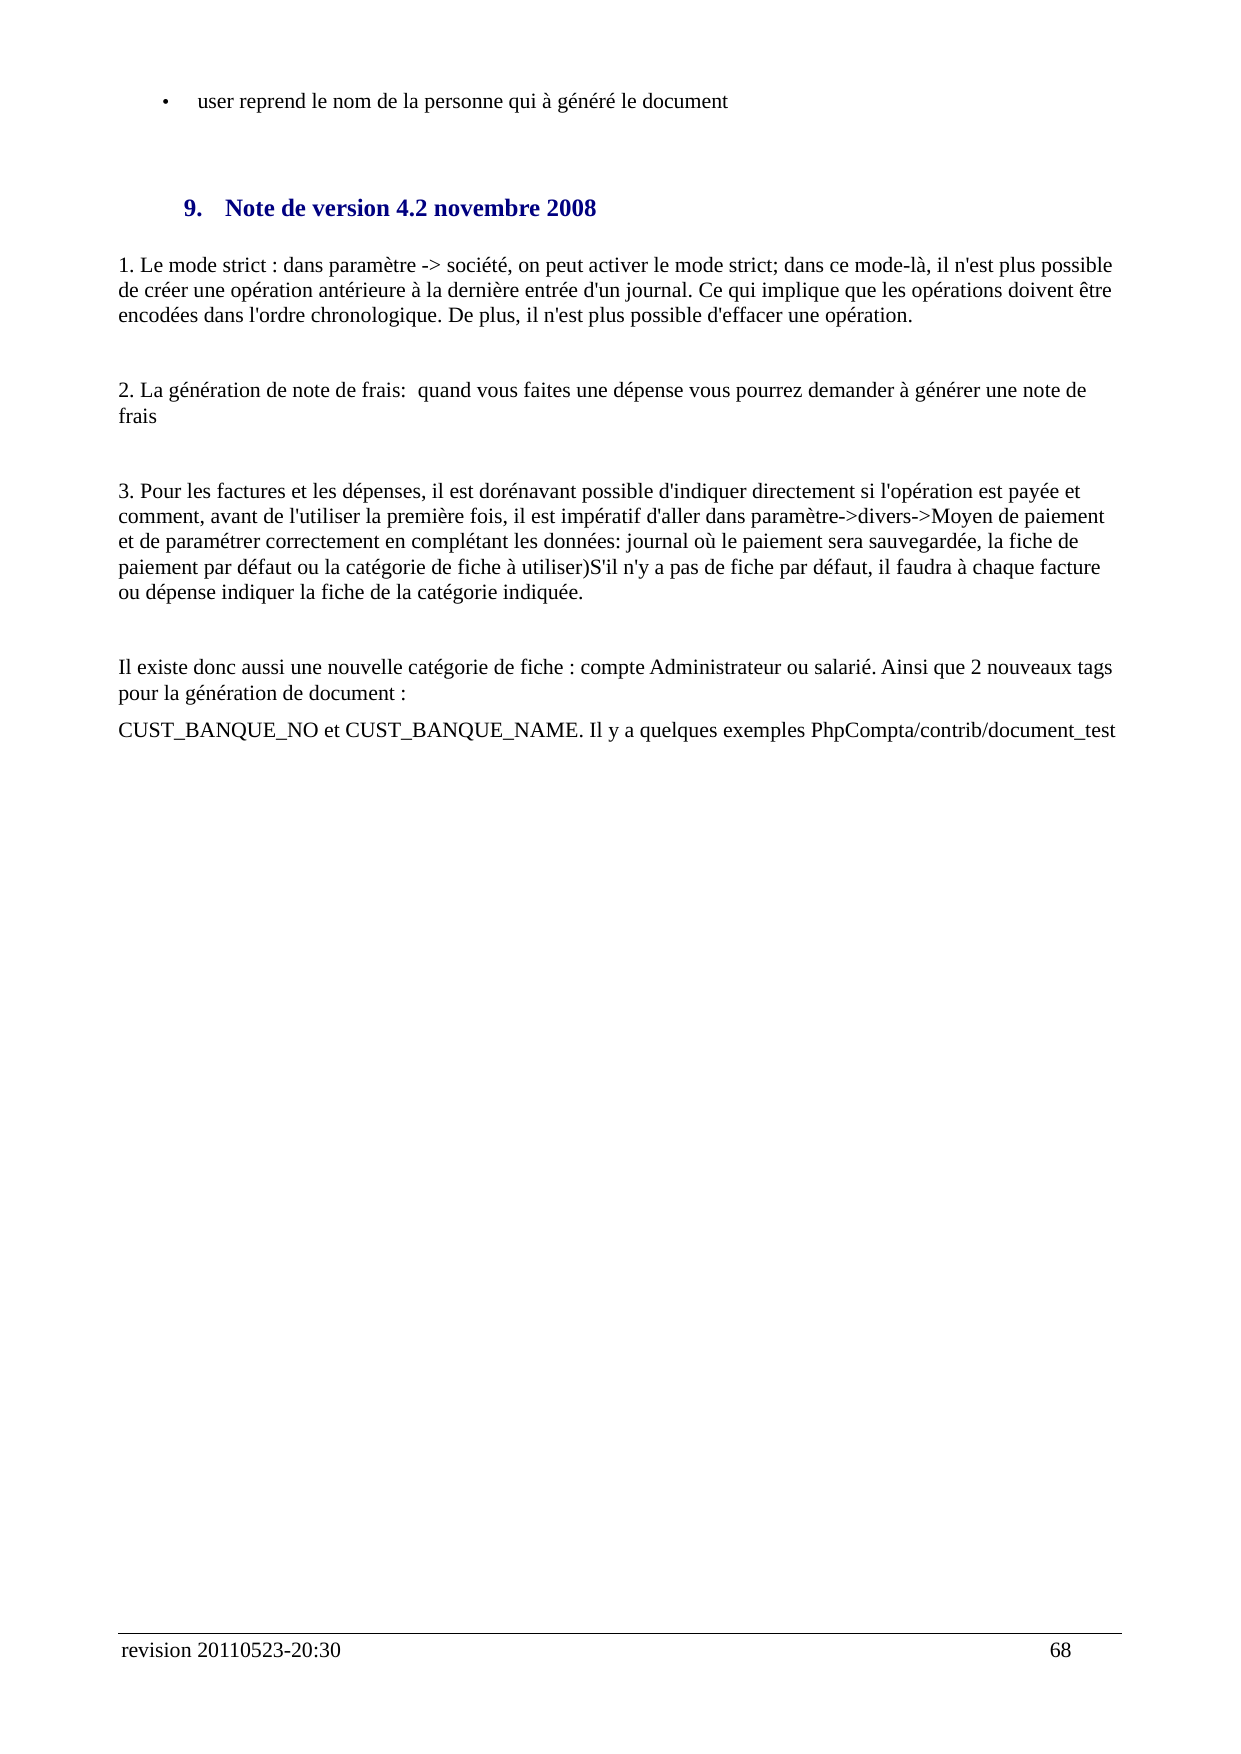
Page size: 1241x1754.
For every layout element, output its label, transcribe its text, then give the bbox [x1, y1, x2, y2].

text CUST_BANQUE_NO et CUST_BANQUE_NAME. Il y a quelques exemples PhpCompta/contrib/document_test [118, 717, 1122, 742]
subtitle Note de version 4.2 novembre 2008 [177, 193, 1122, 222]
text 2. La génération de note de frais: quand vous faites une dépense vous pourrez demander à générer une note de frais [118, 377, 1122, 428]
text 1. Le mode strict : dans paramètre -> société, on peut activer le mode strict; dans ce mode-là, il n'est plus possible de créer une opération antérieure à la dernière entrée d'un journal. Ce qui implique que les opérations doivent être encodées dans l'ordre chronologique. De plus, il n'est plus possible d'effacer une opération. [118, 252, 1122, 327]
list user reprend le nom de la personne qui à généré le document [162, 88, 1122, 114]
text 3. Pour les factures et les dépenses, il est dorénavant possible d'indiquer directement si l'opération est payée et comment, avant de l'utiliser la première fois, il est impératif d'aller dans paramètre->divers->Moyen de paiement et de paramétrer correctement en complétant les données: journal où le paiement sera sauvegardée, la fiche de paiement par défaut ou la catégorie de fiche à utiliser)S'il n'y a pas de fiche par défaut, il faudra à chaque facture ou dépense indiquer la fiche de la catégorie indiquée. [118, 478, 1122, 604]
text Il existe donc aussi une nouvelle catégorie de fiche : compte Administrateur ou salarié. Ainsi que 2 nouveaux tags pour la génération de document : [118, 654, 1122, 705]
